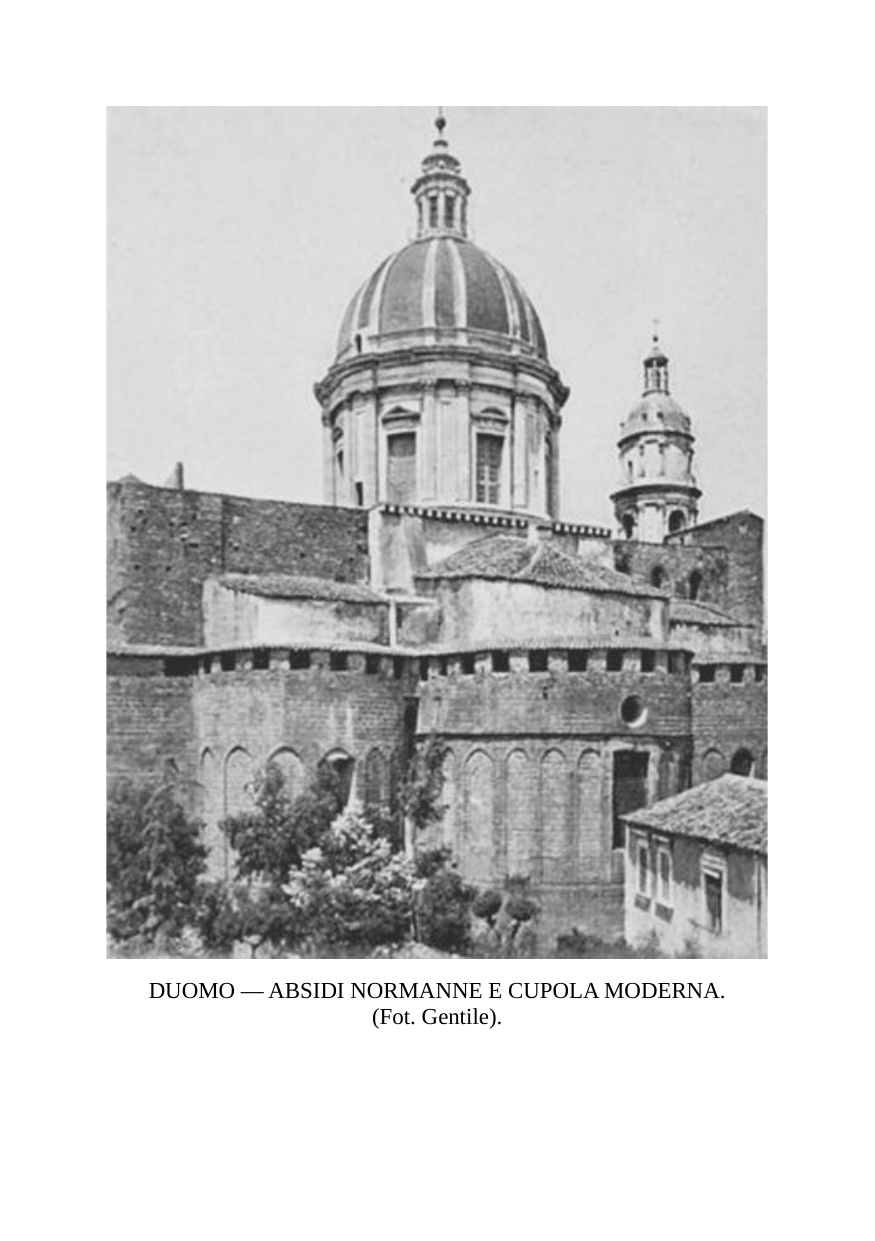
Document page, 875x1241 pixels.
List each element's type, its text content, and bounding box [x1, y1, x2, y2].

picture [106, 106, 768, 959]
text DUOMO ― ABSIDI NORMANNE E CUPOLA MODERNA. (Fot. Gentile). [106, 977, 768, 1029]
